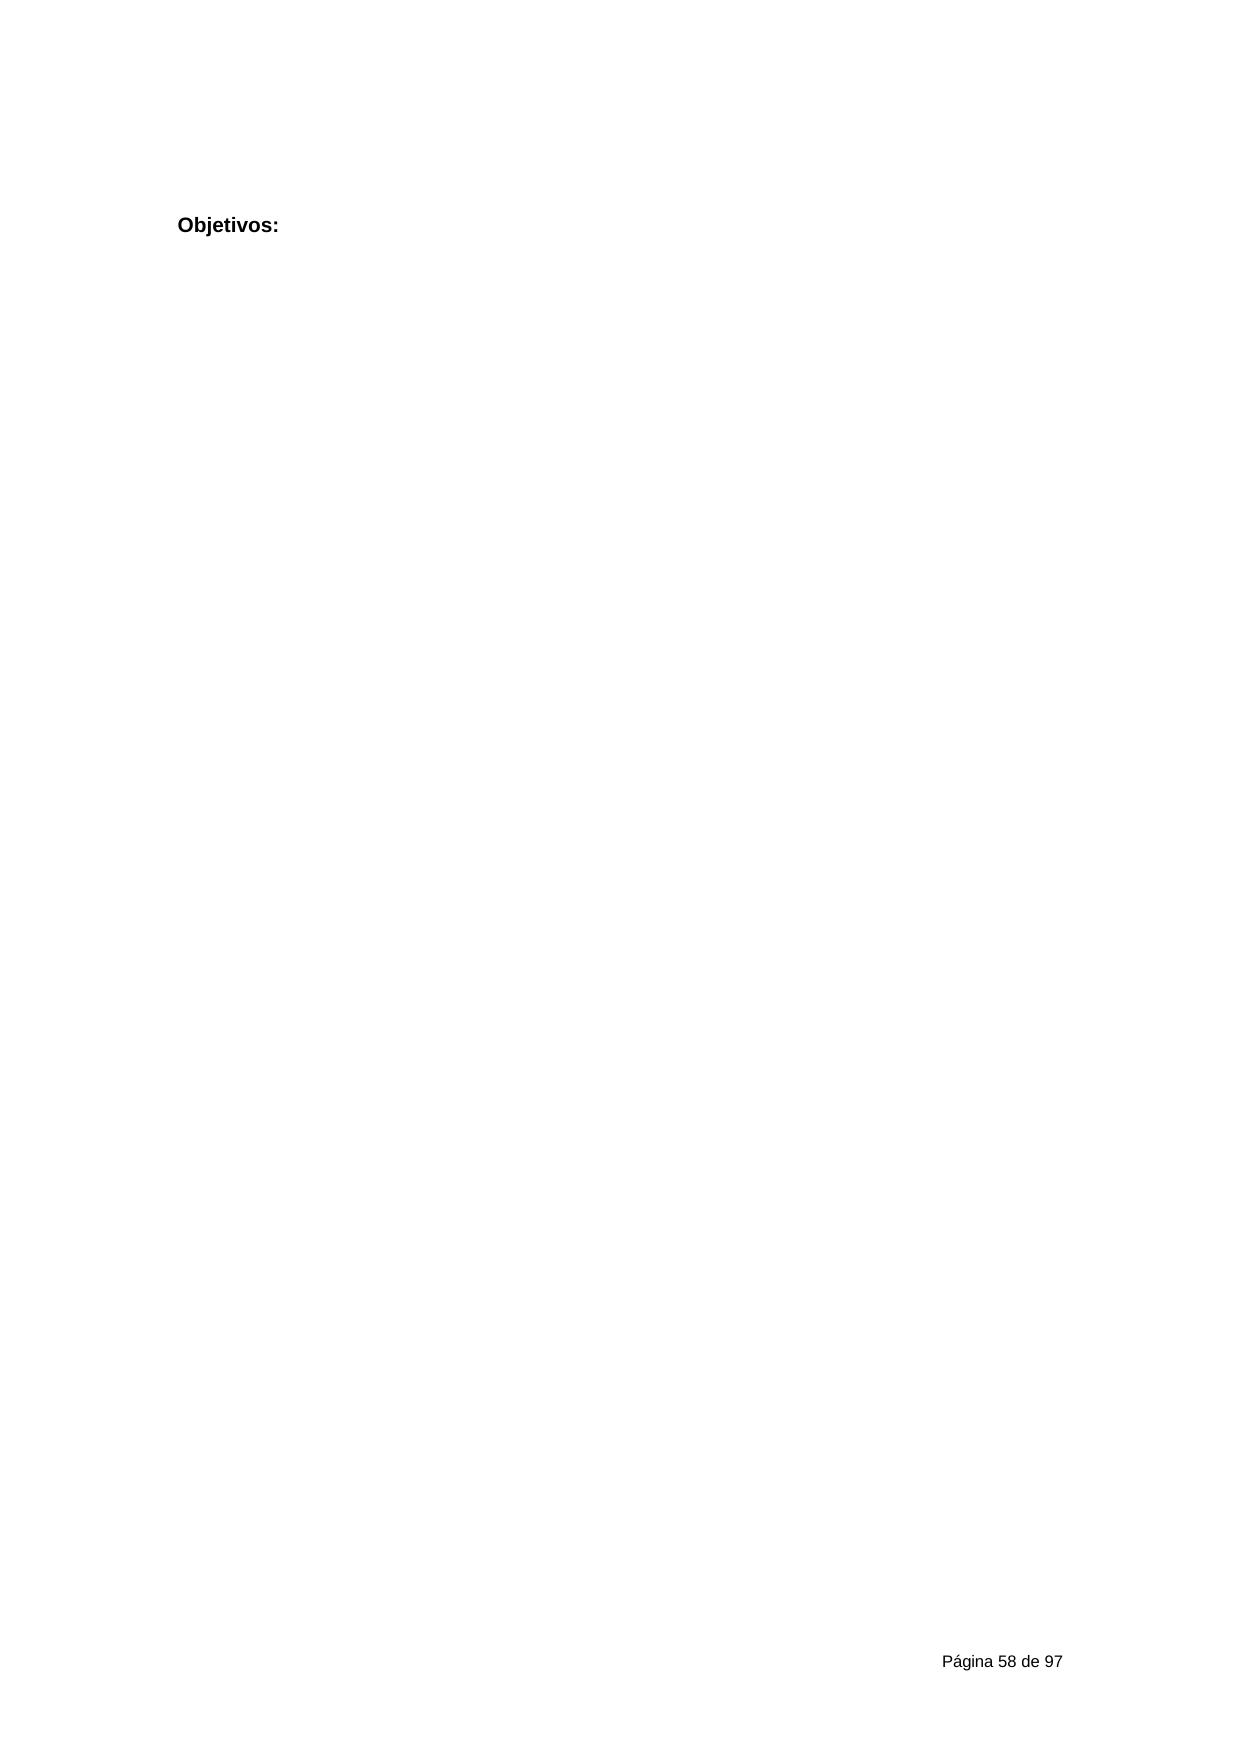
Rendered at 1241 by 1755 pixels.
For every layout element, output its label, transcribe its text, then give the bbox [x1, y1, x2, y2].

text Objetivos: [177, 213, 1064, 237]
